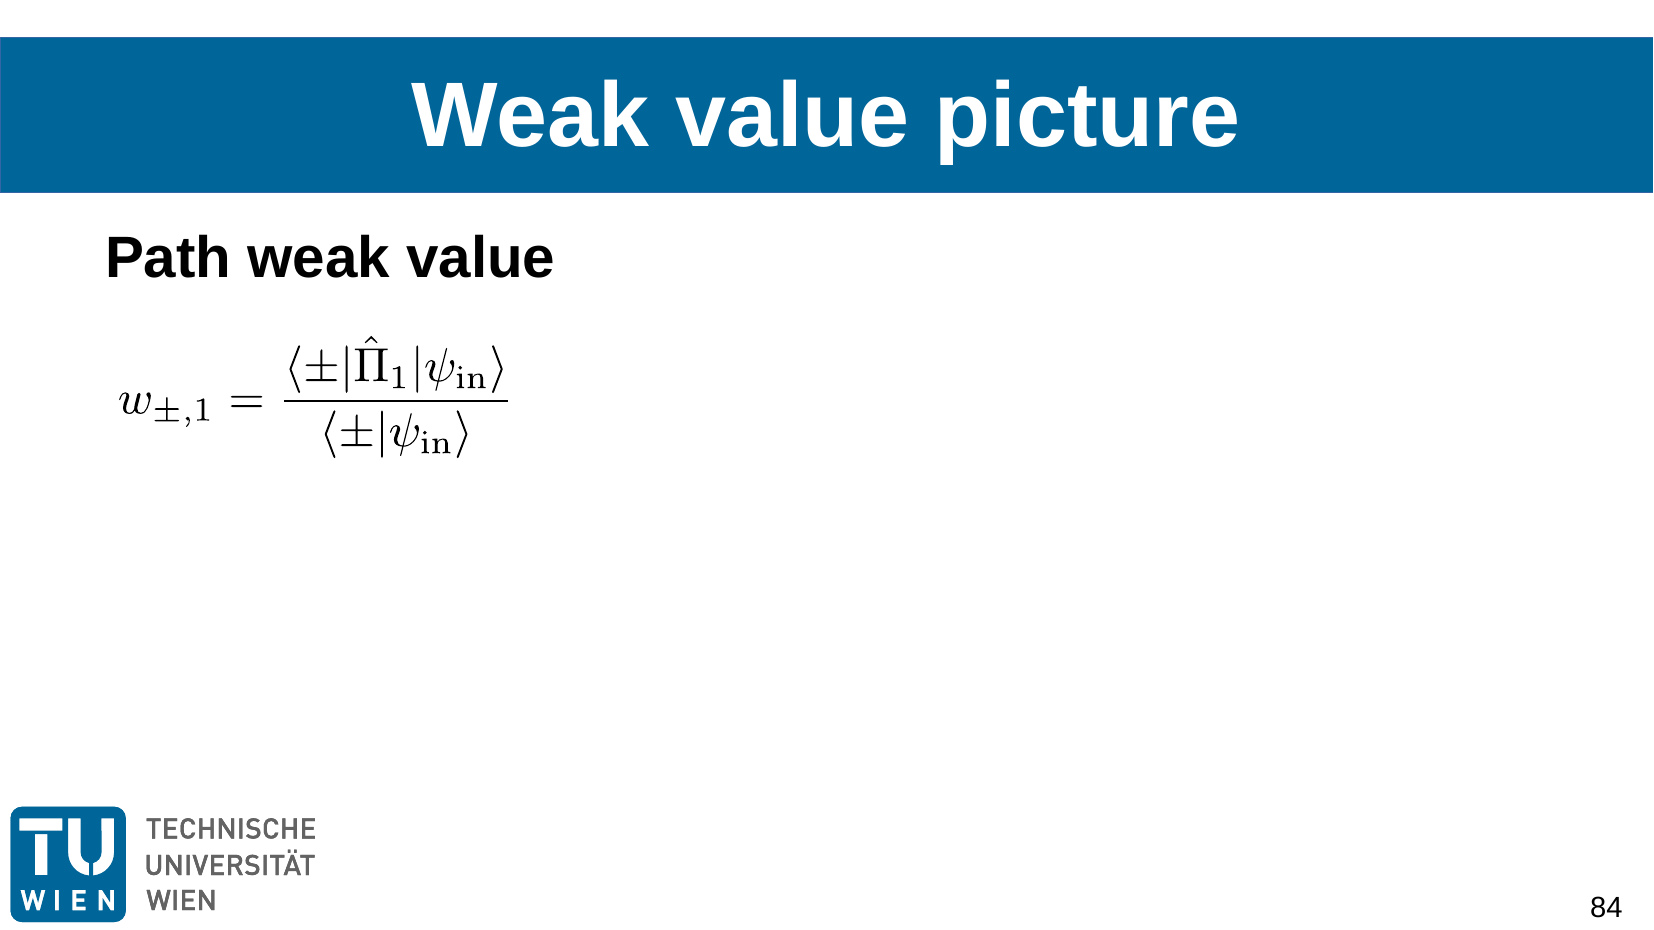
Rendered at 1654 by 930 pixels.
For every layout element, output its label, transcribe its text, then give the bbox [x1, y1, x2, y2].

picture [112, 323, 525, 474]
list Path weak value [105, 225, 1051, 316]
title Weak value picture [0, 37, 1653, 193]
